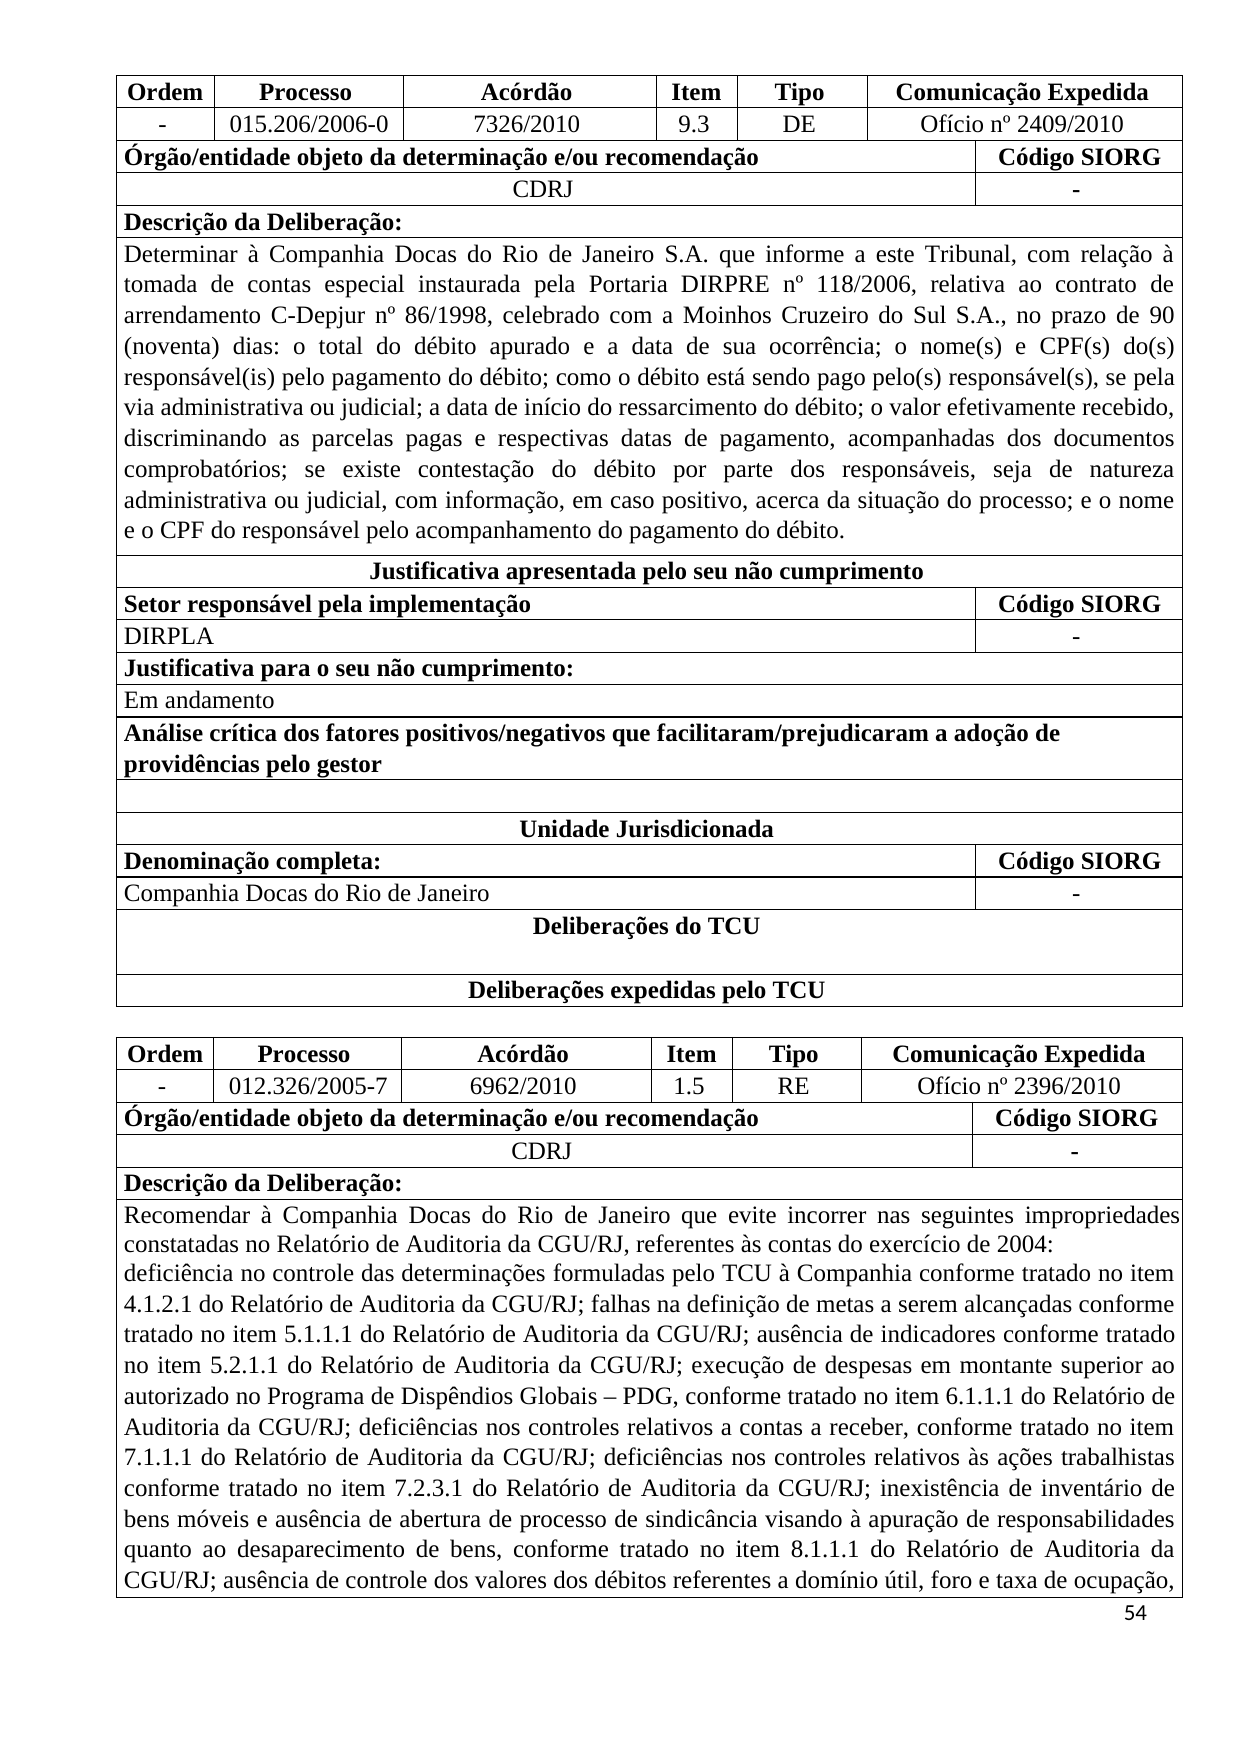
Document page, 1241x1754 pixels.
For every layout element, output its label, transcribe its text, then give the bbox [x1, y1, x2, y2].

table_header Item [652, 1038, 732, 1069]
table_cell Análise crítica dos fatores positivos/negativos que facilitaram/prejudicaram a adoção de providências pelo gestor [117, 718, 1182, 779]
table_cell DE [738, 108, 867, 140]
table_cell Tipo [738, 76, 867, 107]
table_cell Órgão/entidade objeto da determinação e/ou recomendação [117, 141, 975, 172]
table_cell Processo [215, 76, 403, 107]
table_header Acórdão [402, 1038, 651, 1069]
table_cell - [973, 1135, 1182, 1167]
table_cell CDRJ [117, 1135, 972, 1167]
table_cell Descrição da Deliberação: [117, 206, 1182, 237]
table_header Processo [214, 1038, 401, 1069]
table_cell Código SIORG [973, 1103, 1182, 1134]
table_cell Justificativa para o seu não cumprimento: [117, 653, 1182, 684]
table_cell - [976, 173, 1182, 205]
table_cell Código SIORG [976, 845, 1182, 876]
table_cell Denominação completa: [117, 845, 975, 876]
table_cell Item [657, 76, 737, 107]
table_cell Ofício nº 2396/2010 [862, 1070, 1182, 1102]
table_cell Unidade Jurisdicionada [117, 813, 1182, 844]
table_cell DIRPLA [117, 620, 975, 652]
table_cell Determinar à Companhia Docas do Rio de Janeiro S.A. que informe a este Tribunal, com relação à tomada de contas especial instaurada pela Portaria DIRPRE nº 118/2006, relativa ao contrato de arrendamento C-Depjur nº 86/1998, celebrado com a Moinhos Cruzeiro do Sul S.A., no prazo de 90 (noventa) dias: o total do débito apurado e a data de sua ocorrência; o nome(s) e CPF(s) do(s) responsável(is) pelo pagamento do débito; como o débito está sendo pago pelo(s) responsável(s), se pela via administrativa ou judicial; a data de início do ressarcimento do débito; o valor efetivamente recebido, discriminando as parcelas pagas e respectivas datas de pagamento, acompanhadas dos documentos comprobatórios; se existe contestação do débito por parte dos responsáveis, seja de natureza administrativa ou judicial, com informação, em caso positivo, acerca da situação do processo; e o nome e o CPF do responsável pelo acompanhamento do pagamento do débito. [117, 238, 1182, 554]
table_header Tipo [733, 1038, 861, 1069]
table_cell Setor responsável pela implementação [117, 588, 975, 619]
table_cell [117, 780, 1182, 812]
table_cell 7326/2010 [404, 108, 656, 140]
table_cell Em andamento [117, 685, 1182, 716]
table_cell - [117, 1070, 213, 1102]
table_cell Justificativa apresentada pelo seu não cumprimento [117, 556, 1182, 587]
table_cell - [976, 878, 1182, 909]
table_cell Acórdão [404, 76, 656, 107]
table_cell Ofício nº 2409/2010 [868, 108, 1182, 140]
table_cell - [976, 620, 1182, 652]
table_cell Código SIORG [976, 588, 1182, 619]
table_cell 6962/2010 [402, 1070, 651, 1102]
table_cell RE [733, 1070, 861, 1102]
table_cell 012.326/2005-7 [214, 1070, 401, 1102]
table_cell Órgão/entidade objeto da determinação e/ou recomendação [117, 1103, 972, 1134]
table_cell Comunicação Expedida [868, 76, 1182, 107]
table_header Ordem [117, 1038, 213, 1069]
table_cell Descrição da Deliberação: [117, 1168, 1182, 1199]
table_cell 1.5 [652, 1070, 732, 1102]
table_header Comunicação Expedida [862, 1038, 1182, 1069]
table_cell - [117, 108, 214, 140]
table_cell Deliberações do TCU [117, 910, 1182, 973]
table_cell Código SIORG [976, 141, 1182, 172]
table_cell CDRJ [117, 173, 975, 205]
table_cell 015.206/2006-0 [215, 108, 403, 140]
table_cell Companhia Docas do Rio de Janeiro [117, 878, 975, 909]
table_cell 9.3 [657, 108, 737, 140]
table_cell Deliberações expedidas pelo TCU [117, 975, 1182, 1006]
table_cell Recomendar à Companhia Docas do Rio de Janeiro que evite incorrer nas seguintes impropriedades constatadas no Relatório de Auditoria da CGU/RJ, referentes às contas do exercício de 2004: deficiência no controle das determinações formuladas pelo TCU à Companhia conforme tratado no item 4.1.2.1 do Relatório de Auditoria da CGU/RJ; falhas na definição de metas a serem alcançadas conforme tratado no item 5.1.1.1 do Relatório de Auditoria da CGU/RJ; ausência de indicadores conforme tratado no item 5.2.1.1 do Relatório de Auditoria da CGU/RJ; execução de despesas em montante superior ao autorizado no Programa de Dispêndios Globais – PDG, conforme tratado no item 6.1.1.1 do Relatório de Auditoria da CGU/RJ; deficiências nos controles relativos a contas a receber, conforme tratado no item 7.1.1.1 do Relatório de Auditoria da CGU/RJ; deficiências nos controles relativos às ações trabalhistas conforme tratado no item 7.2.3.1 do Relatório de Auditoria da CGU/RJ; inexistência de inventário de bens móveis e ausência de abertura de processo de sindicância visando à apuração de responsabilidades quanto ao desaparecimento de bens, conforme tratado no item 8.1.1.1 do Relatório de Auditoria da CGU/RJ; ausência de controle dos valores dos débitos referentes a domínio útil, foro e taxa de ocupação, [117, 1200, 1182, 1597]
table_cell Ordem [117, 76, 214, 107]
